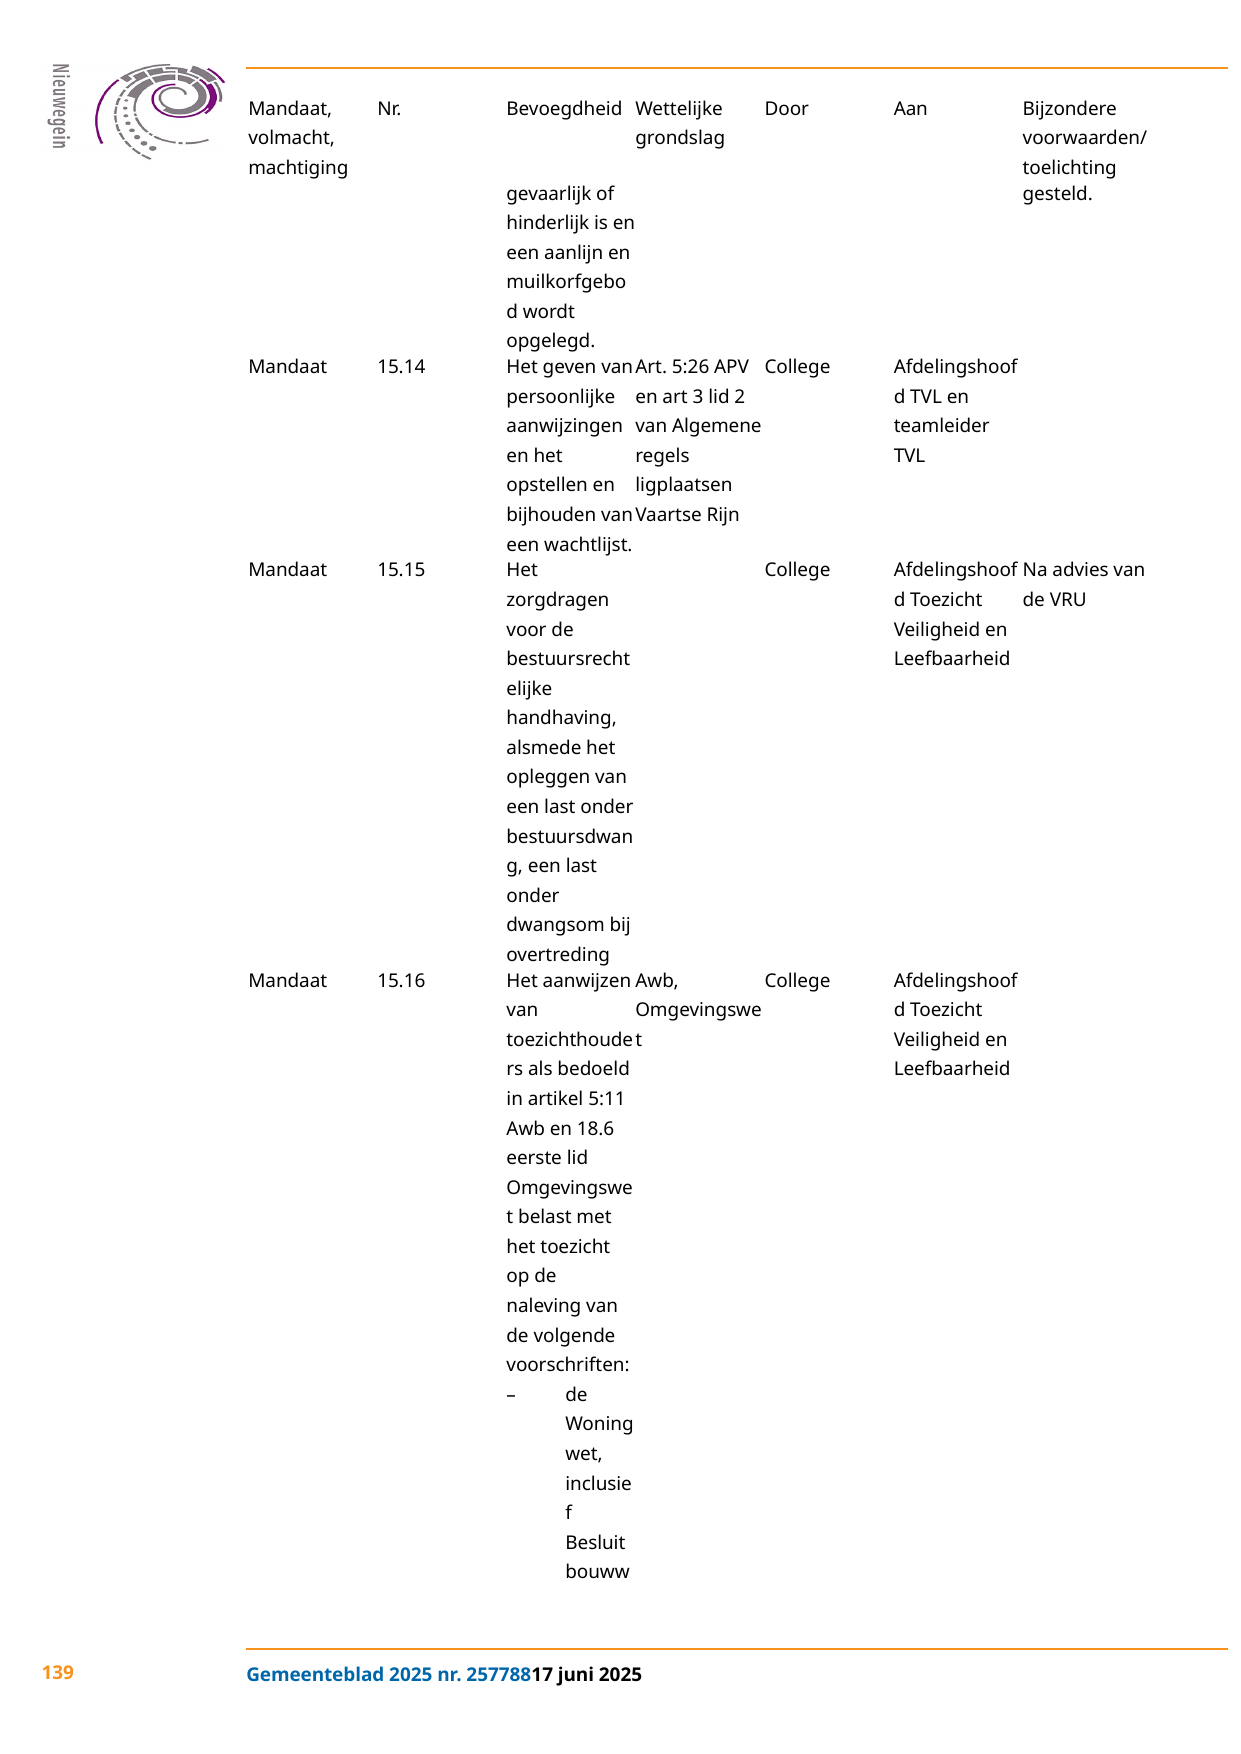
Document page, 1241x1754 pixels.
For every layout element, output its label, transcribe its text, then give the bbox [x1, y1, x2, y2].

table_header Bijzondere voorwaarden/toelichting [1023, 95, 1152, 180]
table_cell Awb, Omgevingswet [635, 967, 764, 1584]
table_cell [894, 180, 1022, 353]
table_cell Art. 5:26 APV en art 3 lid 2 van Algemene regels ligplaatsen Vaartse Rijn [635, 353, 764, 557]
table_cell Afdelingshoofd Toezicht Veiligheid en Leefbaarheid [894, 967, 1022, 1584]
table_cell [1023, 967, 1152, 1584]
table_header Door [764, 95, 893, 180]
table_header Aan [894, 95, 1022, 180]
table_cell Afdelingshoofd Toezicht Veiligheid en Leefbaarheid [894, 557, 1022, 967]
table_cell College [764, 557, 893, 967]
table_cell Het aanwijzen van toezichthouders als bedoeld in artikel 5:11 Awb en 18.6 eerste lid Omgevingswet belast met het toezicht op de naleving van de volgende voorschriften: de Woningwet, inclusief Besluit bouww [506, 967, 635, 1584]
table_cell Het zorgdragen voor de bestuursrechtelijke handhaving, alsmede het opleggen van een last onder bestuursdwang, een last onder dwangsom bij overtreding [506, 557, 635, 967]
table_cell Het geven van persoonlijke aanwijzingen en het opstellen en bijhouden van een wachtlijst. [506, 353, 635, 557]
table_cell Mandaat [248, 557, 377, 967]
table_header Nr. [377, 95, 506, 180]
table_cell College [764, 353, 893, 557]
table_cell [377, 180, 506, 353]
table_header Wettelijke grondslag [635, 95, 764, 180]
table_cell 15.15 [377, 557, 506, 967]
table_cell gevaarlijk of hinderlijk is en een aanlijn en muilkorfgebod wordt opgelegd. [506, 180, 635, 353]
table_cell [248, 180, 377, 353]
table_cell College [764, 967, 893, 1584]
table_cell 15.16 [377, 967, 506, 1584]
table_cell Na advies van de VRU [1023, 557, 1152, 967]
table_header Mandaat, volmacht, machtiging [248, 95, 377, 180]
table_cell [764, 180, 893, 353]
table_cell Mandaat [248, 353, 377, 557]
table_cell [635, 180, 764, 353]
table_header Bevoegdheid [506, 95, 635, 180]
table_cell [1023, 353, 1152, 557]
table_cell [635, 557, 764, 967]
table_cell gesteld. [1023, 180, 1152, 353]
table_cell Afdelingshoofd TVL en teamleider TVL [894, 353, 1022, 557]
picture [41, 47, 231, 172]
table_cell Mandaat [248, 967, 377, 1584]
table_cell 15.14 [377, 353, 506, 557]
